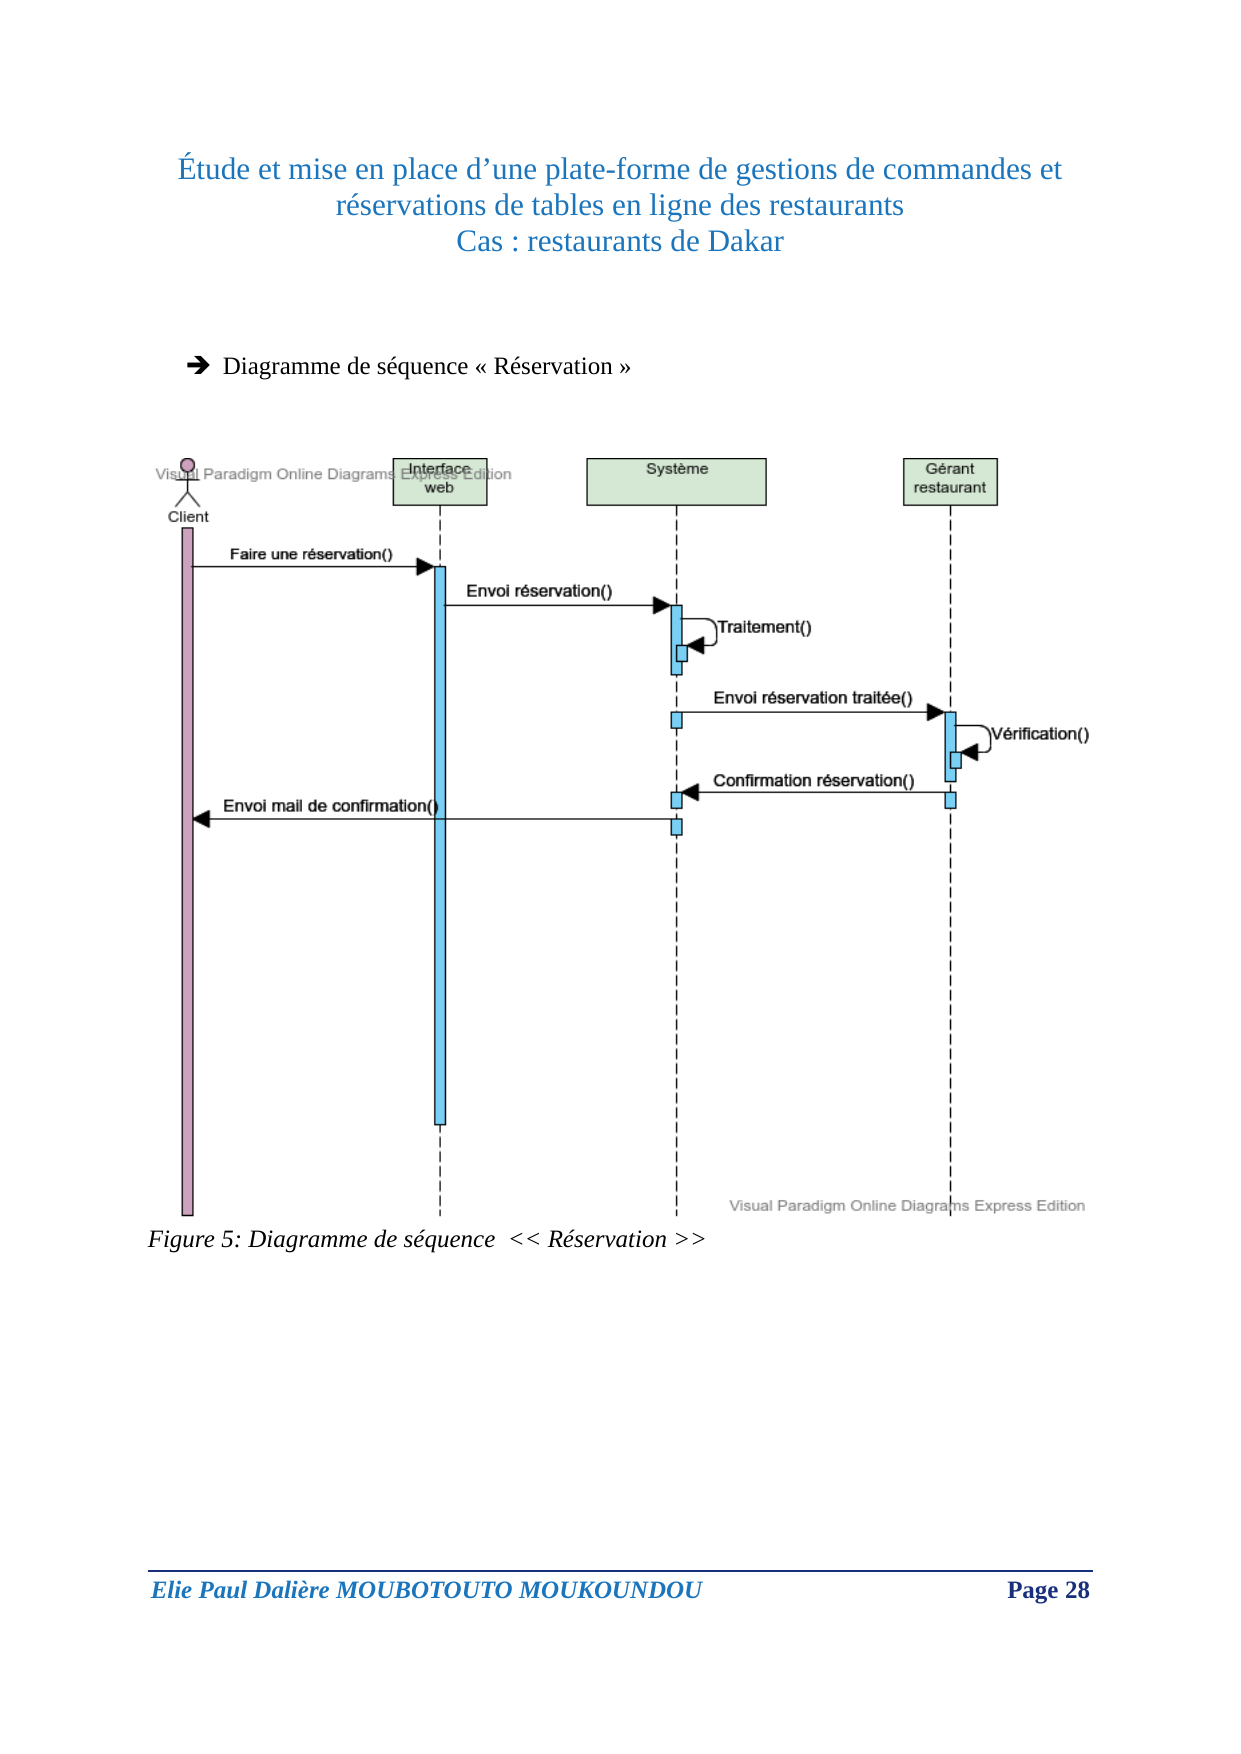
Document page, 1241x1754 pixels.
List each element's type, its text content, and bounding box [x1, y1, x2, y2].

picture [147, 458, 1093, 1219]
text Figure 5: Diagramme de séquence << Réservation >> [148, 1219, 1093, 1253]
list Diagramme de séquence « Réservation » [185, 351, 1093, 379]
